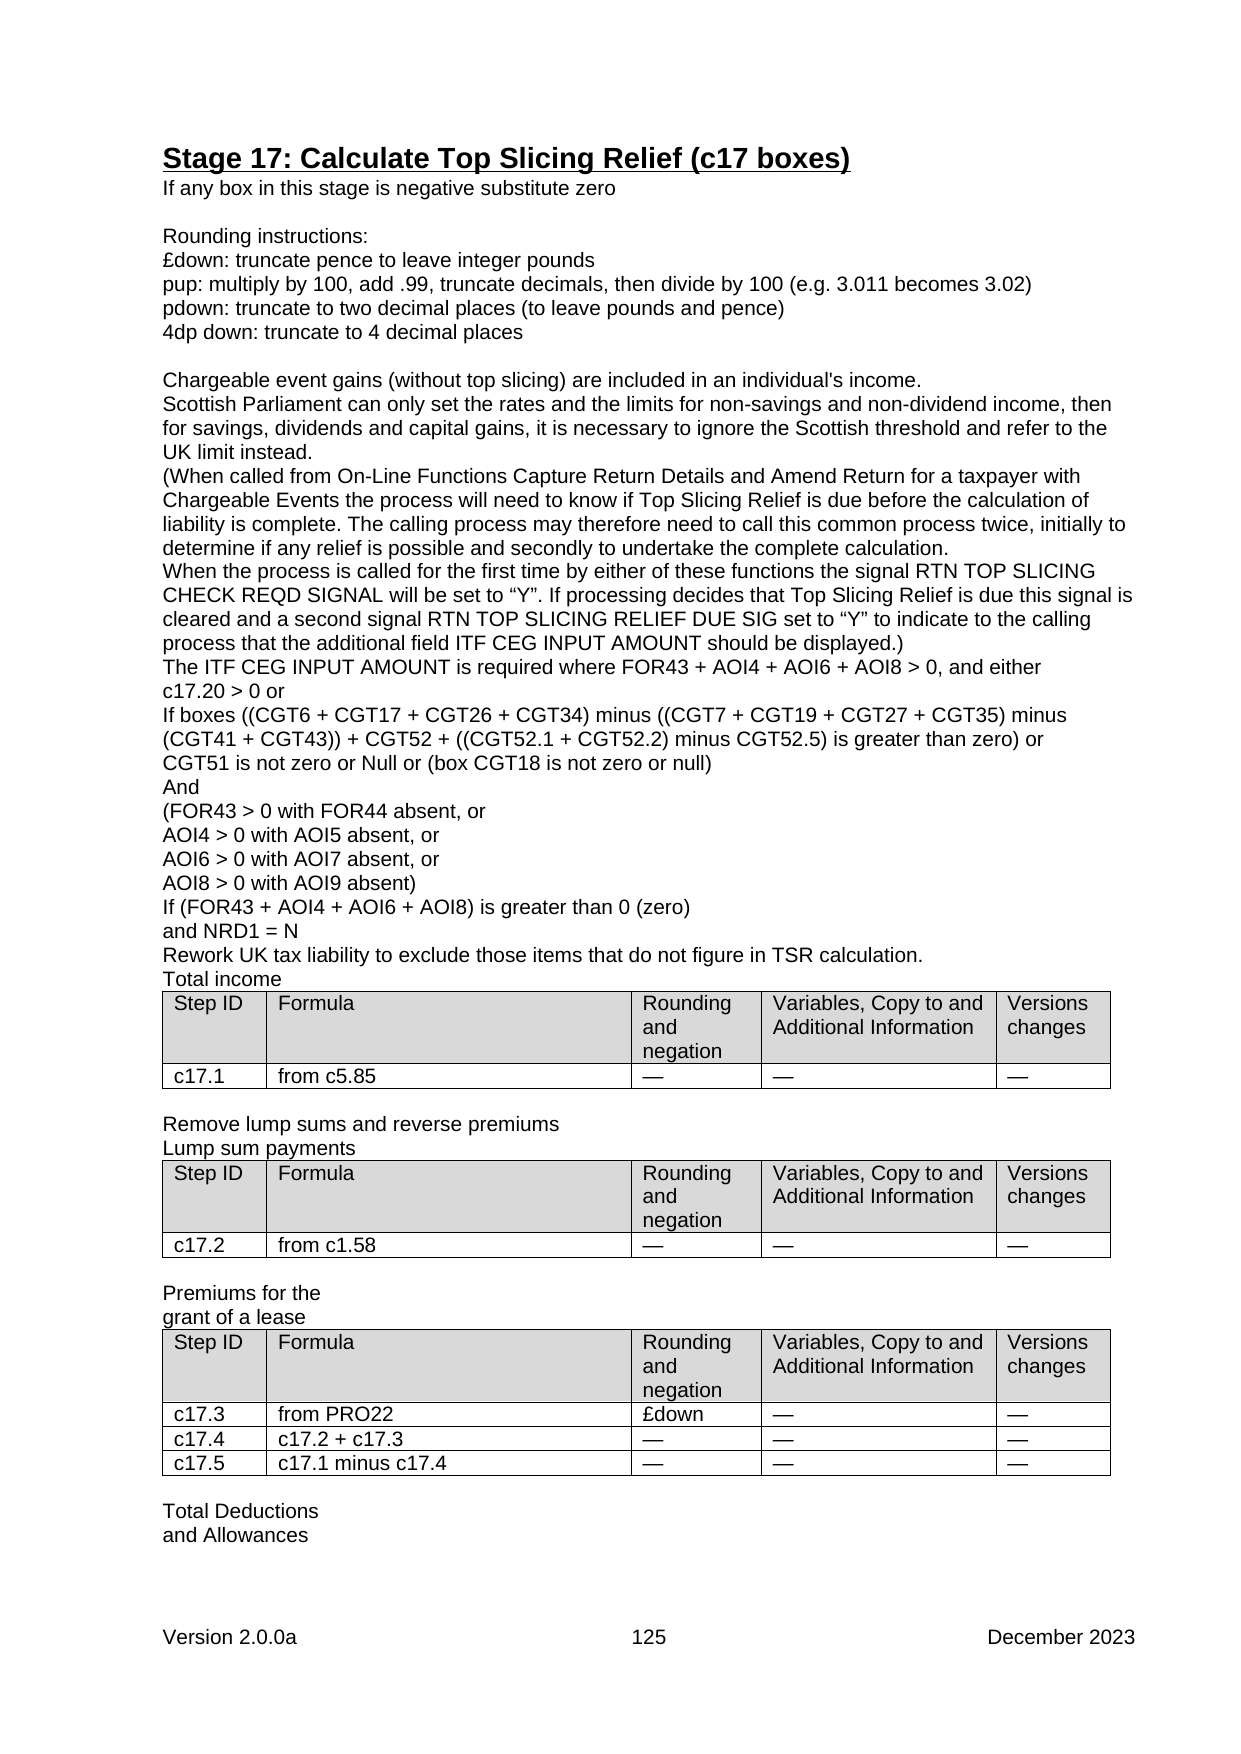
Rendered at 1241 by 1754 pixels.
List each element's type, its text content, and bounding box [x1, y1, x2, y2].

text Remove lump sums and reverse premiums [162, 1112, 1135, 1136]
text Rework UK tax liability to exclude those items that do not figure in TSR calculation. [162, 943, 1135, 967]
text Premiums for the [162, 1281, 1135, 1305]
table_cell — [997, 1233, 1110, 1257]
text If any box in this stage is negative substitute zero [162, 176, 1135, 200]
table_cell from c5.85 [267, 1064, 631, 1087]
table_cell £down [632, 1403, 761, 1426]
table_cell from PRO22 [267, 1403, 631, 1426]
table_header Variables, Copy to and Additional Information [762, 992, 996, 1063]
text AOI8 > 0 with AOI9 absent) [162, 871, 1135, 895]
table_cell c17.3 [163, 1403, 266, 1426]
text AOI6 > 0 with AOI7 absent, or [162, 847, 1135, 871]
table_cell — [632, 1233, 761, 1257]
table_cell — [997, 1403, 1110, 1426]
text And [162, 775, 1135, 799]
text and NRD1 = N [162, 919, 1135, 943]
text £down: truncate pence to leave integer pounds [162, 248, 1135, 272]
table_header Versions changes [997, 1161, 1110, 1232]
table_header Formula [267, 1330, 631, 1401]
table_header Variables, Copy to and Additional Information [762, 1330, 996, 1401]
table_cell — [632, 1427, 761, 1450]
table_header Step ID [163, 1330, 266, 1401]
table_cell c17.1 minus c17.4 [267, 1451, 631, 1475]
table_cell — [997, 1451, 1110, 1475]
text Total Deductions [162, 1499, 1135, 1523]
text Scottish Parliament can only set the rates and the limits for non-savings and non-dividend income, then [162, 392, 1135, 416]
table_header Rounding and negation [632, 1330, 761, 1401]
table_header Formula [267, 992, 631, 1063]
text The ITF CEG INPUT AMOUNT is required where FOR43 + AOI4 + AOI6 + AOI8 > 0, and either [162, 655, 1135, 679]
table_cell c17.2 + c17.3 [267, 1427, 631, 1450]
table_cell — [632, 1064, 761, 1087]
text Rounding instructions: [162, 224, 1135, 248]
text 4dp down: truncate to 4 decimal places [162, 320, 1135, 344]
table_header Rounding and negation [632, 1161, 761, 1232]
text (FOR43 > 0 with FOR44 absent, or [162, 799, 1135, 823]
table_cell — [762, 1233, 996, 1257]
table_header Formula [267, 1161, 631, 1232]
table_header Variables, Copy to and Additional Information [762, 1161, 996, 1232]
text and Allowances [162, 1523, 1135, 1547]
table_header Versions changes [997, 992, 1110, 1063]
text Total income [162, 967, 1135, 991]
text for savings, dividends and capital gains, it is necessary to ignore the Scottish threshold and refer to the UK limit instead. [162, 416, 1135, 463]
table_cell — [762, 1451, 996, 1475]
text AOI4 > 0 with AOI5 absent, or [162, 823, 1135, 847]
text Lump sum payments [162, 1136, 1135, 1160]
table_header Rounding and negation [632, 992, 761, 1063]
table_cell — [632, 1451, 761, 1475]
table_cell — [762, 1427, 996, 1450]
table_cell c17.5 [163, 1451, 266, 1475]
table_header Step ID [163, 992, 266, 1063]
text If (FOR43 + AOI4 + AOI6 + AOI8) is greater than 0 (zero) [162, 895, 1135, 919]
text pdown: truncate to two decimal places (to leave pounds and pence) [162, 296, 1135, 320]
text CGT51 is not zero or Null or (box CGT18 is not zero or null) [162, 751, 1135, 775]
table_cell from c1.58 [267, 1233, 631, 1257]
table_header Step ID [163, 1161, 266, 1232]
table_cell — [997, 1064, 1110, 1087]
table_cell c17.1 [163, 1064, 266, 1087]
text (When called from On-Line Functions Capture Return Details and Amend Return for a taxpayer with Chargeable Events the process will need to know if Top Slicing Relief is due before the calculation of liability is complete. The calling process may therefore need to call this common process twice, initially to determine if any relief is possible and secondly to undertake the complete calculation. [162, 463, 1135, 559]
table_header Versions changes [997, 1330, 1110, 1401]
text c17.20 > 0 or [162, 679, 1135, 703]
table_cell c17.4 [163, 1427, 266, 1450]
text grant of a lease [162, 1305, 1135, 1329]
text If boxes ((CGT6 + CGT17 + CGT26 + CGT34) minus ((CGT7 + CGT19 + CGT27 + CGT35) minus (CGT41 + CGT43)) + CGT52 + ((CGT52.1 + CGT52.2) minus CGT52.5) is greater than zero) or [162, 703, 1135, 751]
text When the process is called for the first time by either of these functions the signal RTN TOP SLICING CHECK REQD SIGNAL will be set to “Y”. If processing decides that Top Slicing Relief is due this signal is cleared and a second signal RTN TOP SLICING RELIEF DUE SIG set to “Y” to indicate to the calling process that the additional field ITF CEG INPUT AMOUNT should be displayed.) [162, 559, 1135, 655]
table_cell c17.2 [163, 1233, 266, 1257]
table_cell — [762, 1403, 996, 1426]
text pup: multiply by 100, add .99, truncate decimals, then divide by 100 (e.g. 3.011 becomes 3.02) [162, 272, 1135, 296]
table_cell — [762, 1064, 996, 1087]
table_cell — [997, 1427, 1110, 1450]
subtitle Stage 17: Calculate Top Slicing Relief (c17 boxes) [162, 141, 1135, 175]
text Chargeable event gains (without top slicing) are included in an individual's income. [162, 368, 1135, 392]
